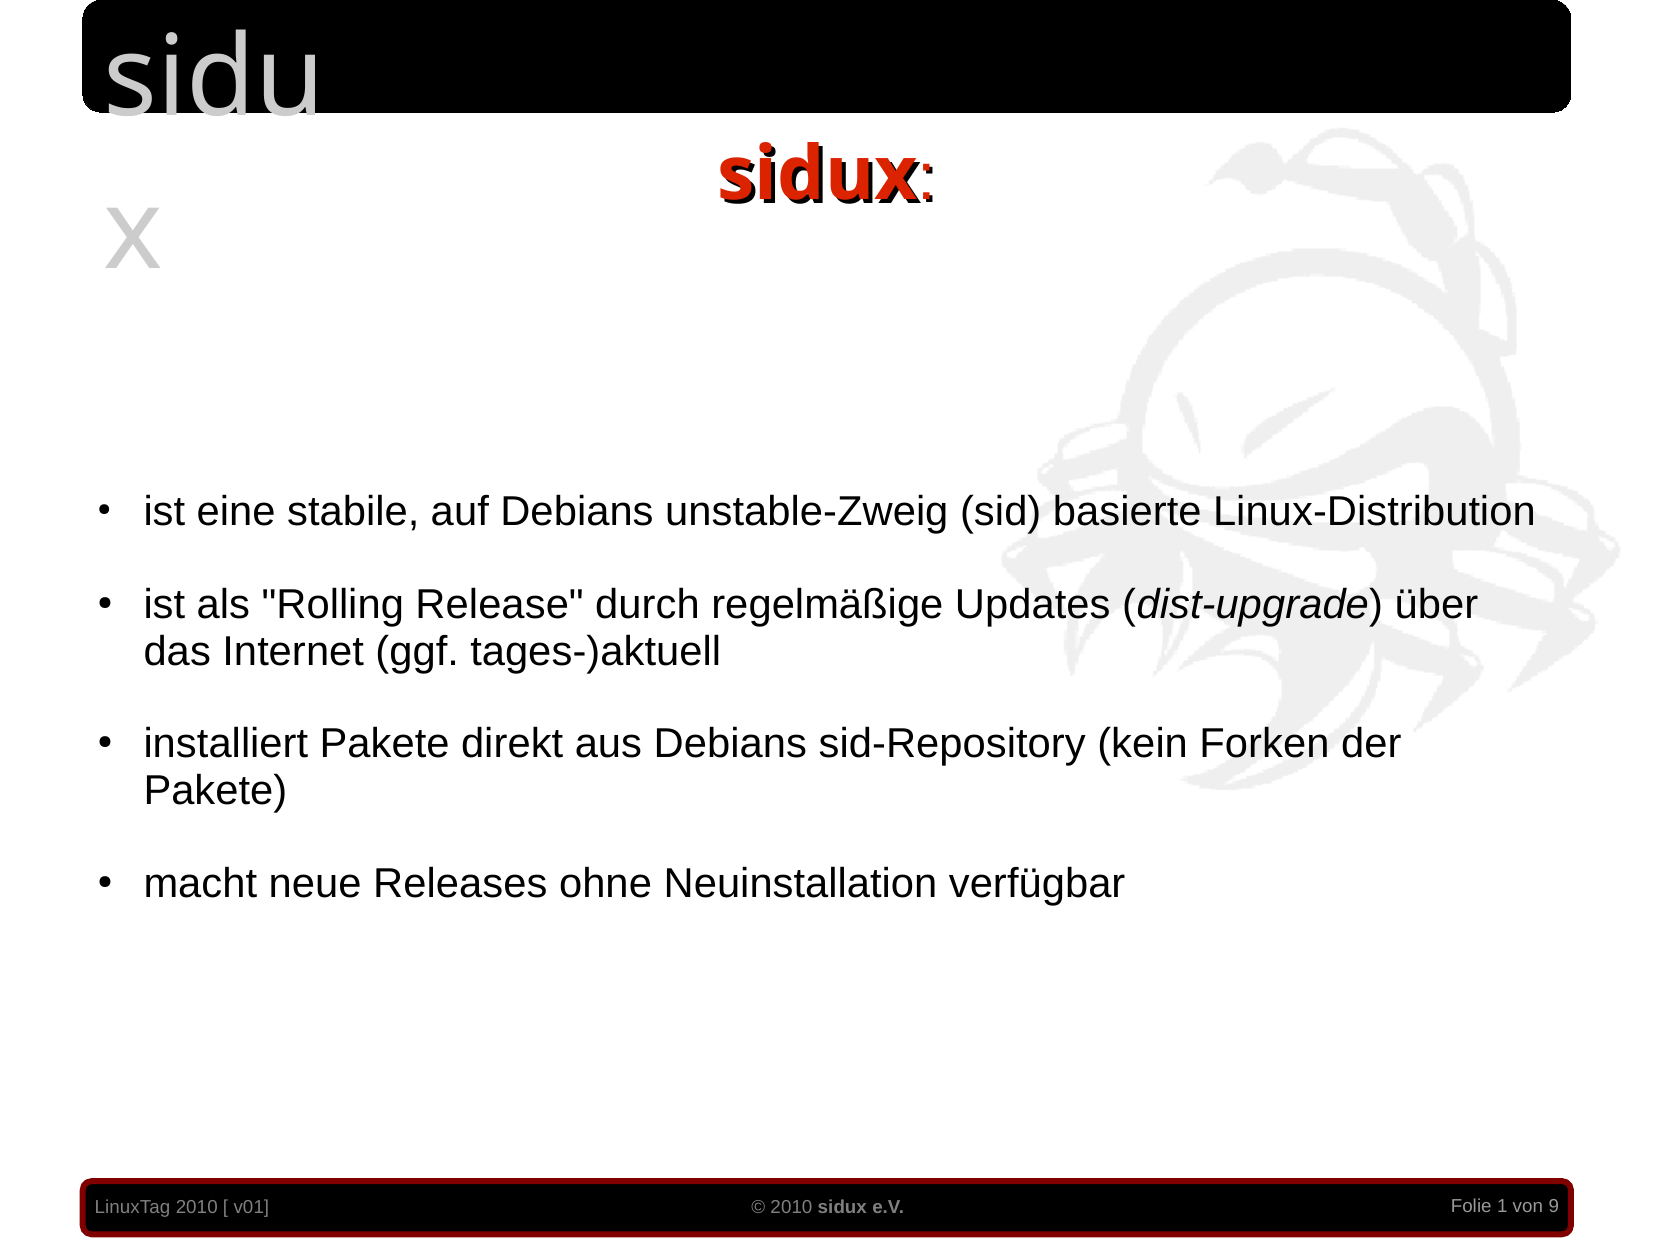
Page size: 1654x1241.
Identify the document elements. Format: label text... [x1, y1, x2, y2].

picture [997, 122, 1625, 798]
text_box ist eine stabile, auf Debians unstable-Zweig (sid) basierte Linux-Distribution ist als "Rolling Release" durch regelmäßige Updates (dist-upgrade) über das Internet (ggf. tages-)aktuell installiert Pakete direkt aus Debians sid-Repository (kein Forken der Pakete) macht neue Releases ohne Neuinstallation verfügbar [82, 224, 1571, 1170]
text_box sidux: [82, 112, 1571, 213]
